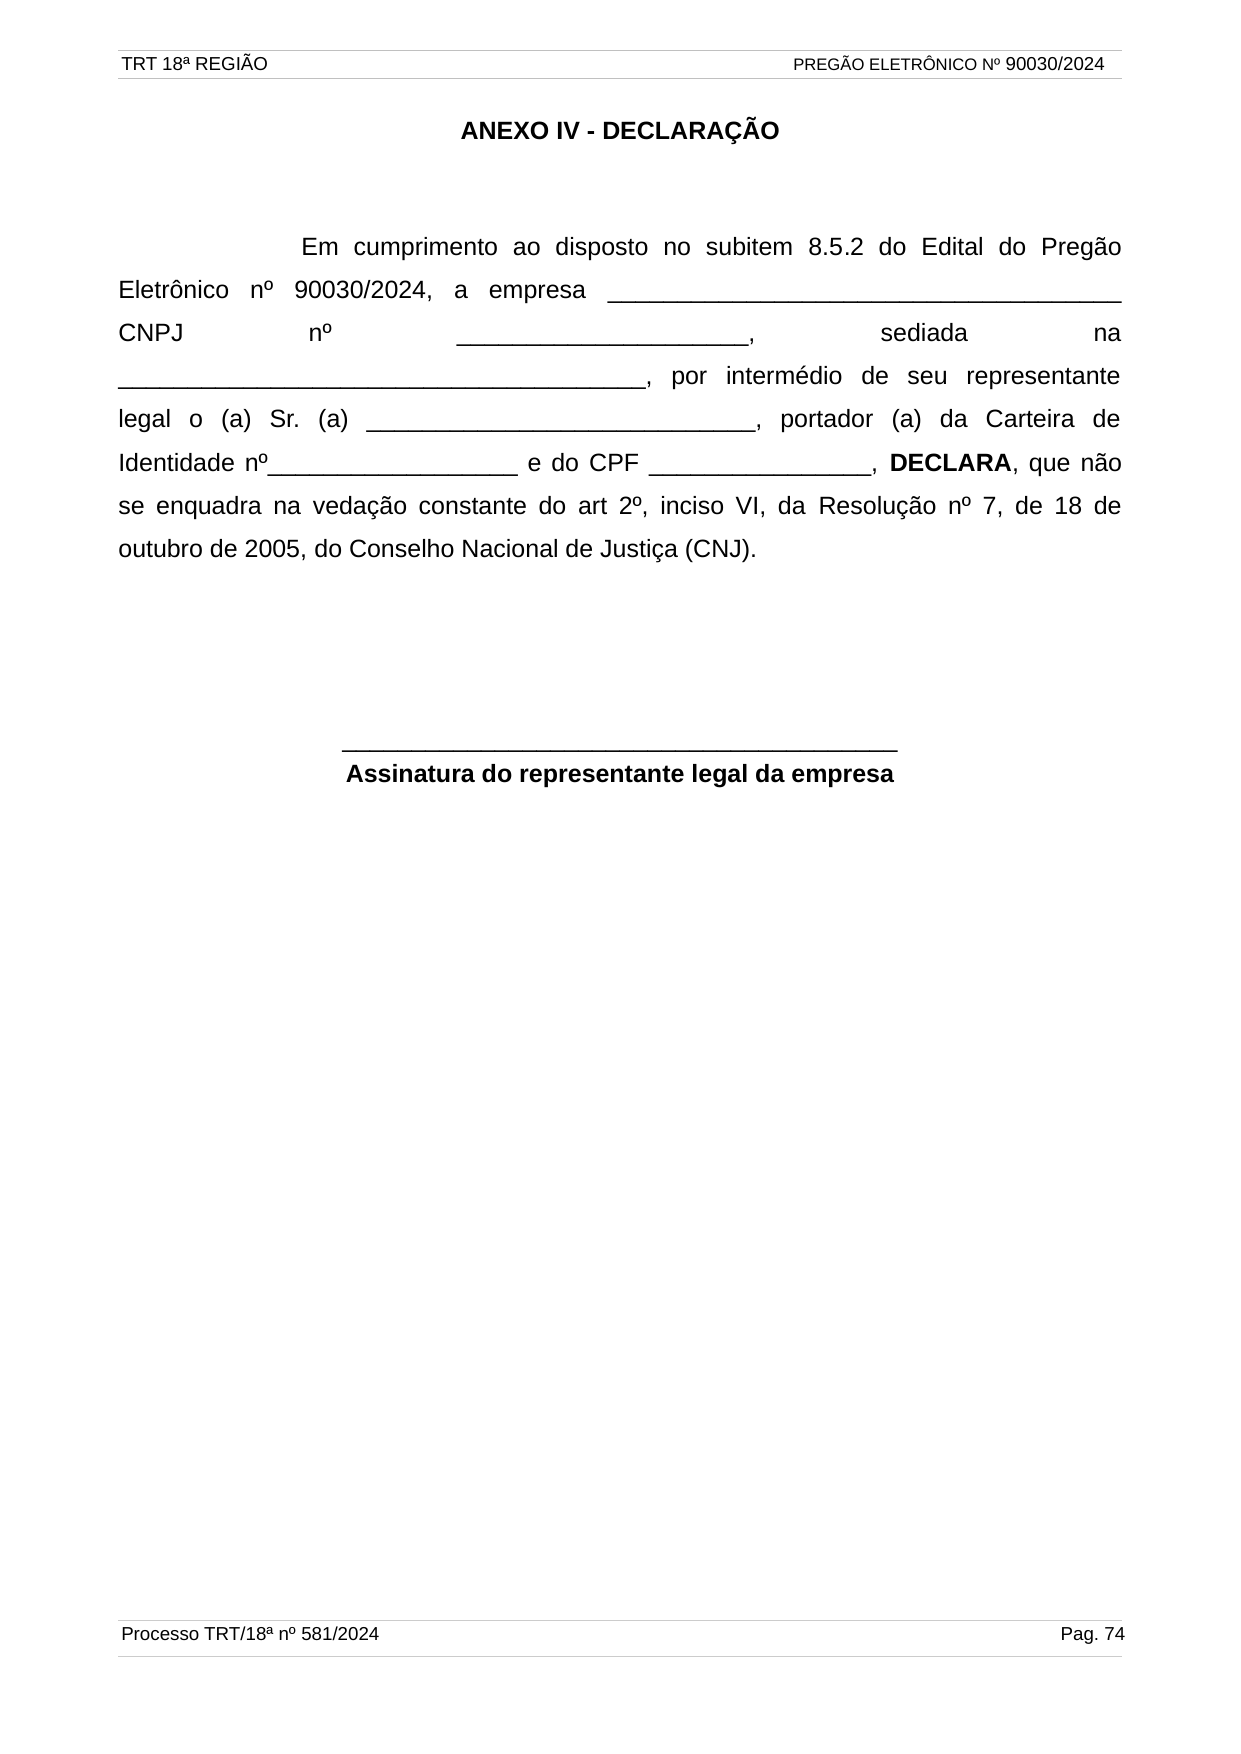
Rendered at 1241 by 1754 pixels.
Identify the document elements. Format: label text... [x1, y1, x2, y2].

text Assinatura do representante legal da empresa [118, 753, 1122, 788]
text Em cumprimento ao disposto no subitem 8.5.2 do Edital do Pregão Eletrônico nº 90030/2024, a empresa _____________________________________ CNPJ nº _____________________, sediada na ______________________________________, por intermédio de seu representante legal o (a) Sr. (a) ____________________________, portador (a) da Carteira de Identidade nº__________________ e do CPF ________________, DECLARA, que não se enquadra na vedação constante do art 2º, inciso VI, da Resolução nº 7, de 18 de outubro de 2005, do Conselho Nacional de Justiça (CNJ). [118, 232, 1122, 562]
text ________________________________________ [118, 724, 1122, 753]
text ANEXO IV - DECLARAÇÃO [118, 116, 1122, 144]
